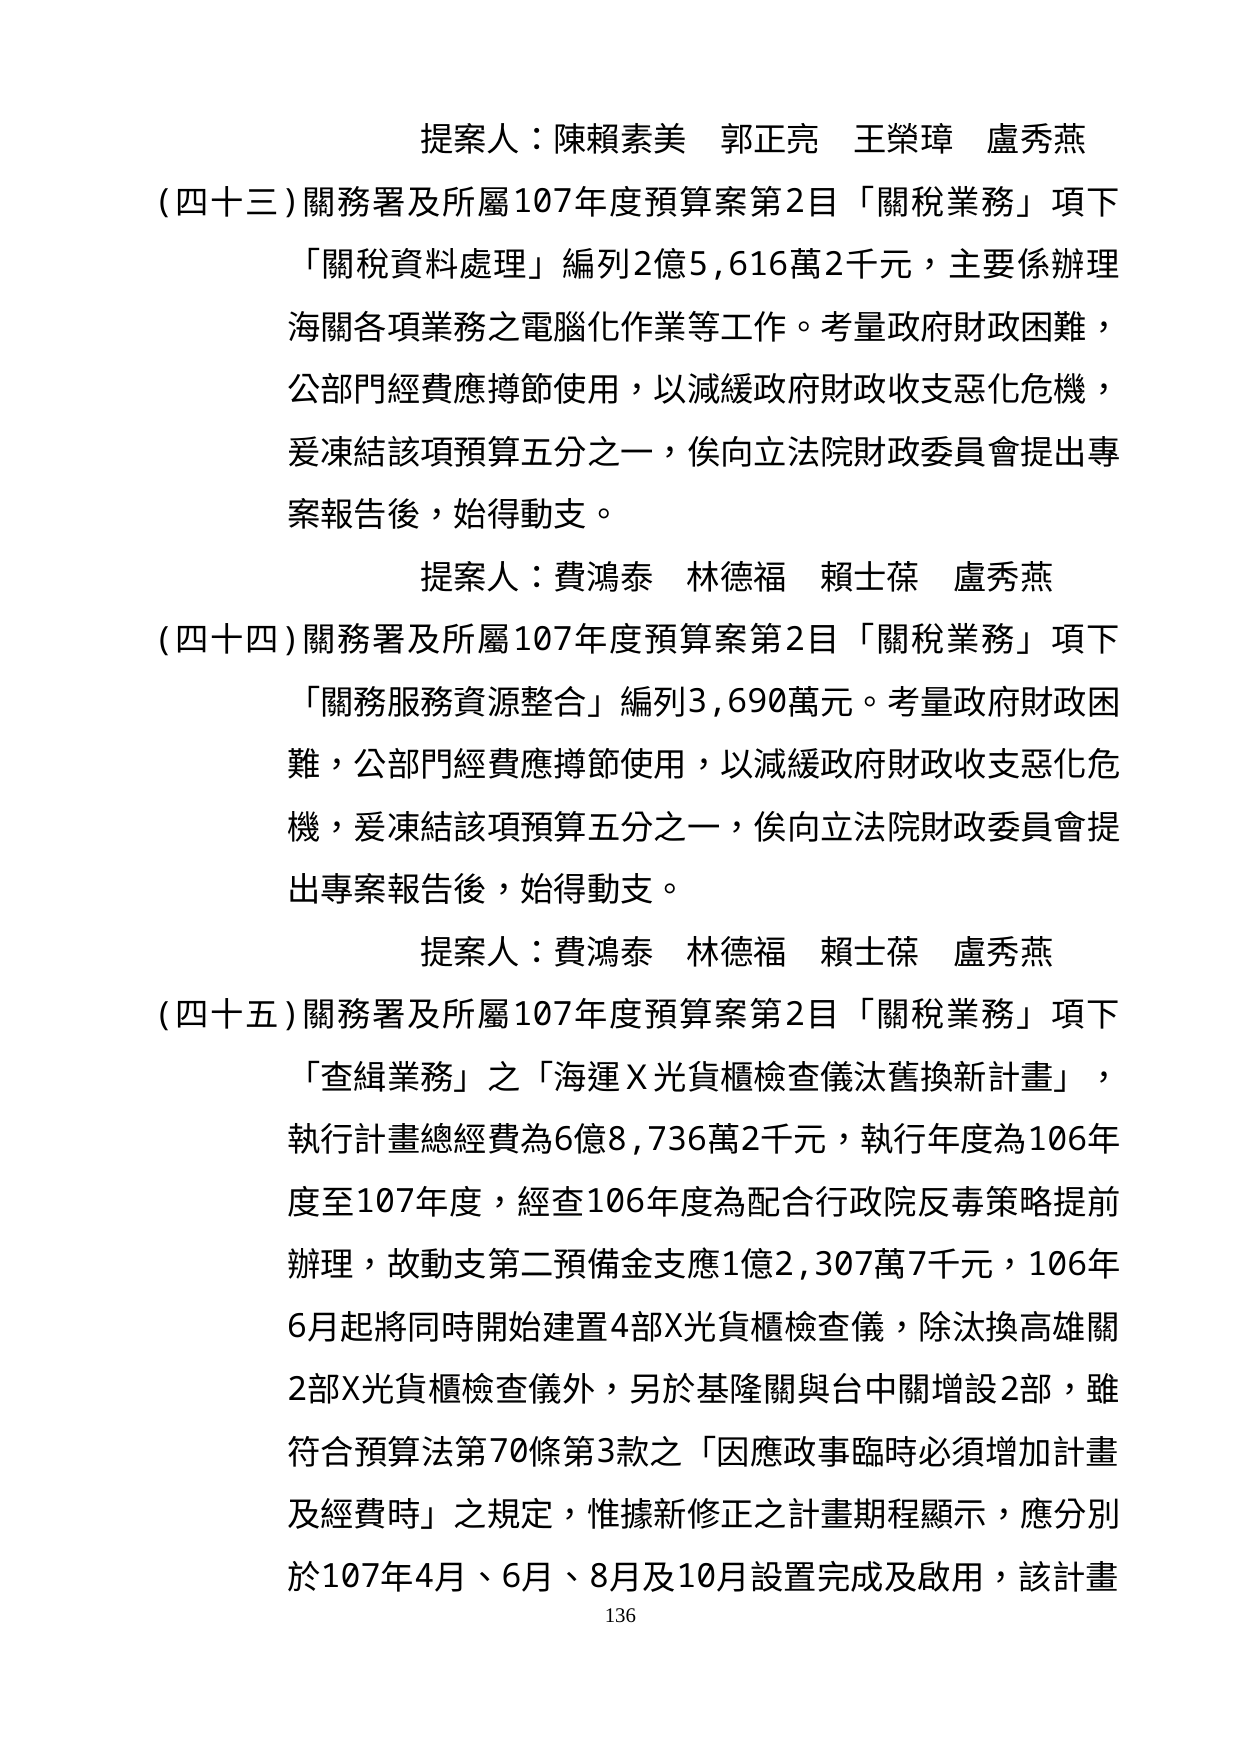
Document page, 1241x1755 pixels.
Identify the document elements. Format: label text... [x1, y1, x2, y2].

text (四十四)關務署及所屬107年度預算案第2目「關稅業務」項下「關務服務資源整合」編列3,690萬元。考量政府財政困難，公部門經費應撙節使用，以減緩政府財政收支惡化危機，爰凍結該項預算五分之一，俟向立法院財政委員會提出專案報告後，始得動支。 [153, 596, 1120, 908]
text 提案人：費鴻泰 林德福 賴士葆 盧秀燕 [120, 533, 1120, 596]
text 提案人：費鴻泰 林德福 賴士葆 盧秀燕 [120, 908, 1120, 971]
text (四十五)關務署及所屬107年度預算案第2目「關稅業務」項下「查緝業務」之「海運Ｘ光貨櫃檢查儀汰舊換新計畫」，執行計畫總經費為6億8,736萬2千元，執行年度為106年度至107年度，經查106年度為配合行政院反毒策略提前辦理，故動支第二預備金支應1億2,307萬7千元，106年6月起將同時開始建置4部X光貨櫃檢查儀，除汰換高雄關2部X光貨櫃檢查儀外，另於基隆關與台中關增設2部，雖符合預算法第70條第3款之「因應政事臨時必須增加計畫及經費時」之規定，惟據新修正之計畫期程顯示，應分別於107年4月、6月、8月及10月設置完成及啟用，該計畫 [153, 971, 1120, 1596]
text 提案人：陳賴素美 郭正亮 王榮璋 盧秀燕 [120, 96, 1120, 158]
text (四十三)關務署及所屬107年度預算案第2目「關稅業務」項下「關稅資料處理」編列2億5,616萬2千元，主要係辦理海關各項業務之電腦化作業等工作。考量政府財政困難，公部門經費應撙節使用，以減緩政府財政收支惡化危機，爰凍結該項預算五分之一，俟向立法院財政委員會提出專案報告後，始得動支。 [153, 158, 1120, 533]
